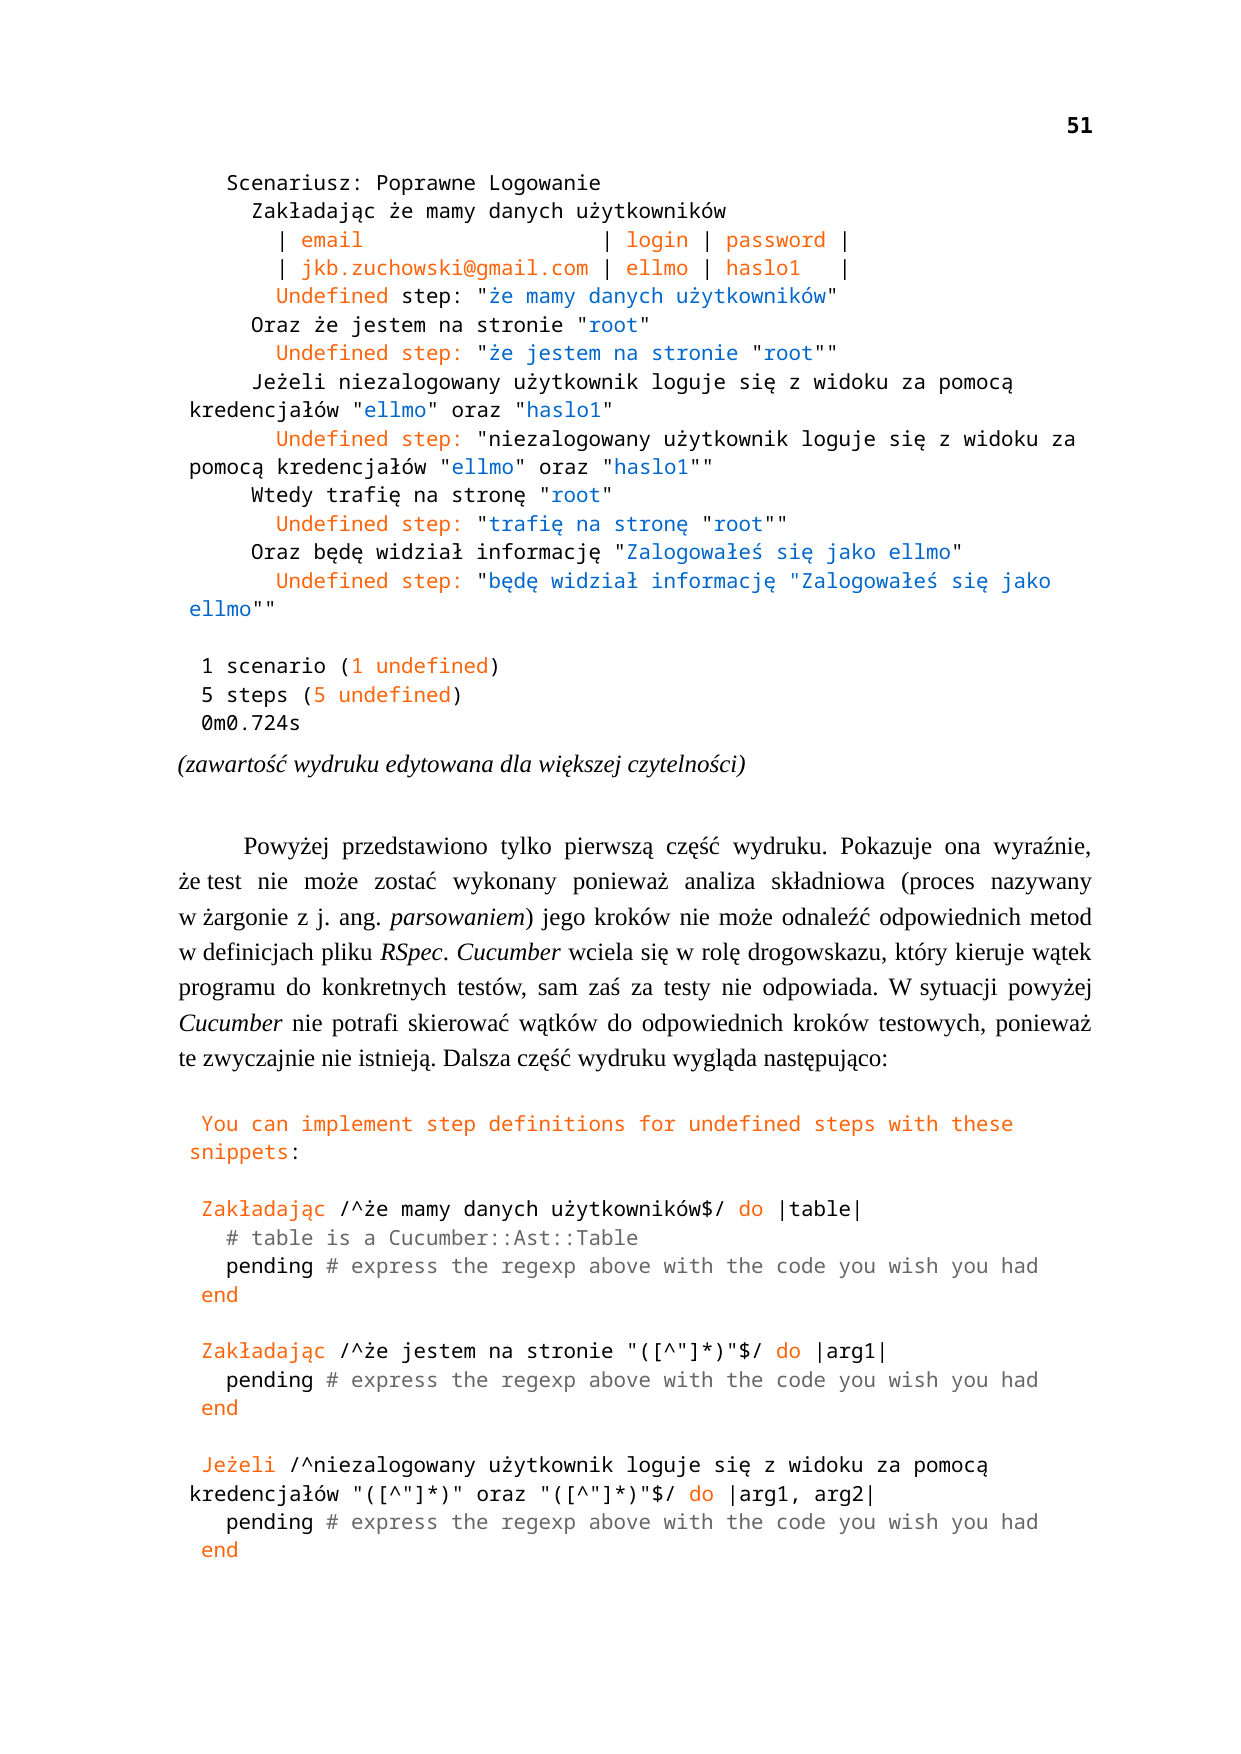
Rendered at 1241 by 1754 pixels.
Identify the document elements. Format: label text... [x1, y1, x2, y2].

text Powyżej przedstawiono tylko pierwszą część wydruku. Pokazuje ona wyraźnie, że test nie może zostać wykonany ponieważ analiza składniowa (proces nazywany w żargonie z j. ang. parsowaniem) jego kroków nie może odnaleźć odpowiednich metod w definicjach pliku RSpec. Cucumber wciela się w rolę drogowskazu, który kieruje wątek programu do konkretnych testów, sam zaś za testy nie odpowiada. W sytuacji powyżej Cucumber nie potrafi skierować wątków do odpowiednich kroków testowych, ponieważ te zwyczajnie nie istnieją. Dalsza część wydruku wygląda następująco: [178, 826, 1093, 1074]
table_header Scenariusz: Poprawne Logowanie Zakładając że mamy danych użytkowników | email | login | password | | jkb.zuchowski@gmail.com | ellmo | haslo1 | Undefined step: "że mamy danych użytkowników" Oraz że jestem na stronie "root" Undefined step: "że jestem na stronie "root"" Jeżeli niezalogowany użytkownik loguje się z widoku za pomocą kredencjałów "ellmo" oraz "haslo1" Undefined step: "niezalogowany użytkownik loguje się z widoku za pomocą kredencjałów "ellmo" oraz "haslo1"" Wtedy trafię na stronę "root" Undefined step: "trafię na stronę "root"" Oraz będę widział informację "Zalogowałeś się jako ellmo" Undefined step: "będę widział informację "Zalogowałeś się jako ellmo"" 1 scenario (1 undefined) 5 steps (5 undefined) 0m0.724s [177, 168, 1093, 737]
table_header You can implement step definitions for undefined steps with these snippets: Zakładając /^że mamy danych użytkowników$/ do |table| # table is a Cucumber::Ast::Table pending # express the regexp above with the code you wish you had end Zakładając /^że jestem na stronie "([^"]*)"$/ do |arg1| pending # express the regexp above with the code you wish you had end Jeżeli /^niezalogowany użytkownik loguje się z widoku za pomocą kredencjałów "([^"]*)" oraz "([^"]*)"$/ do |arg1, arg2| pending # express the regexp above with the code you wish you had end [177, 1109, 1093, 1621]
text (zawartość wydruku edytowana dla większej czytelności) [177, 749, 1093, 778]
